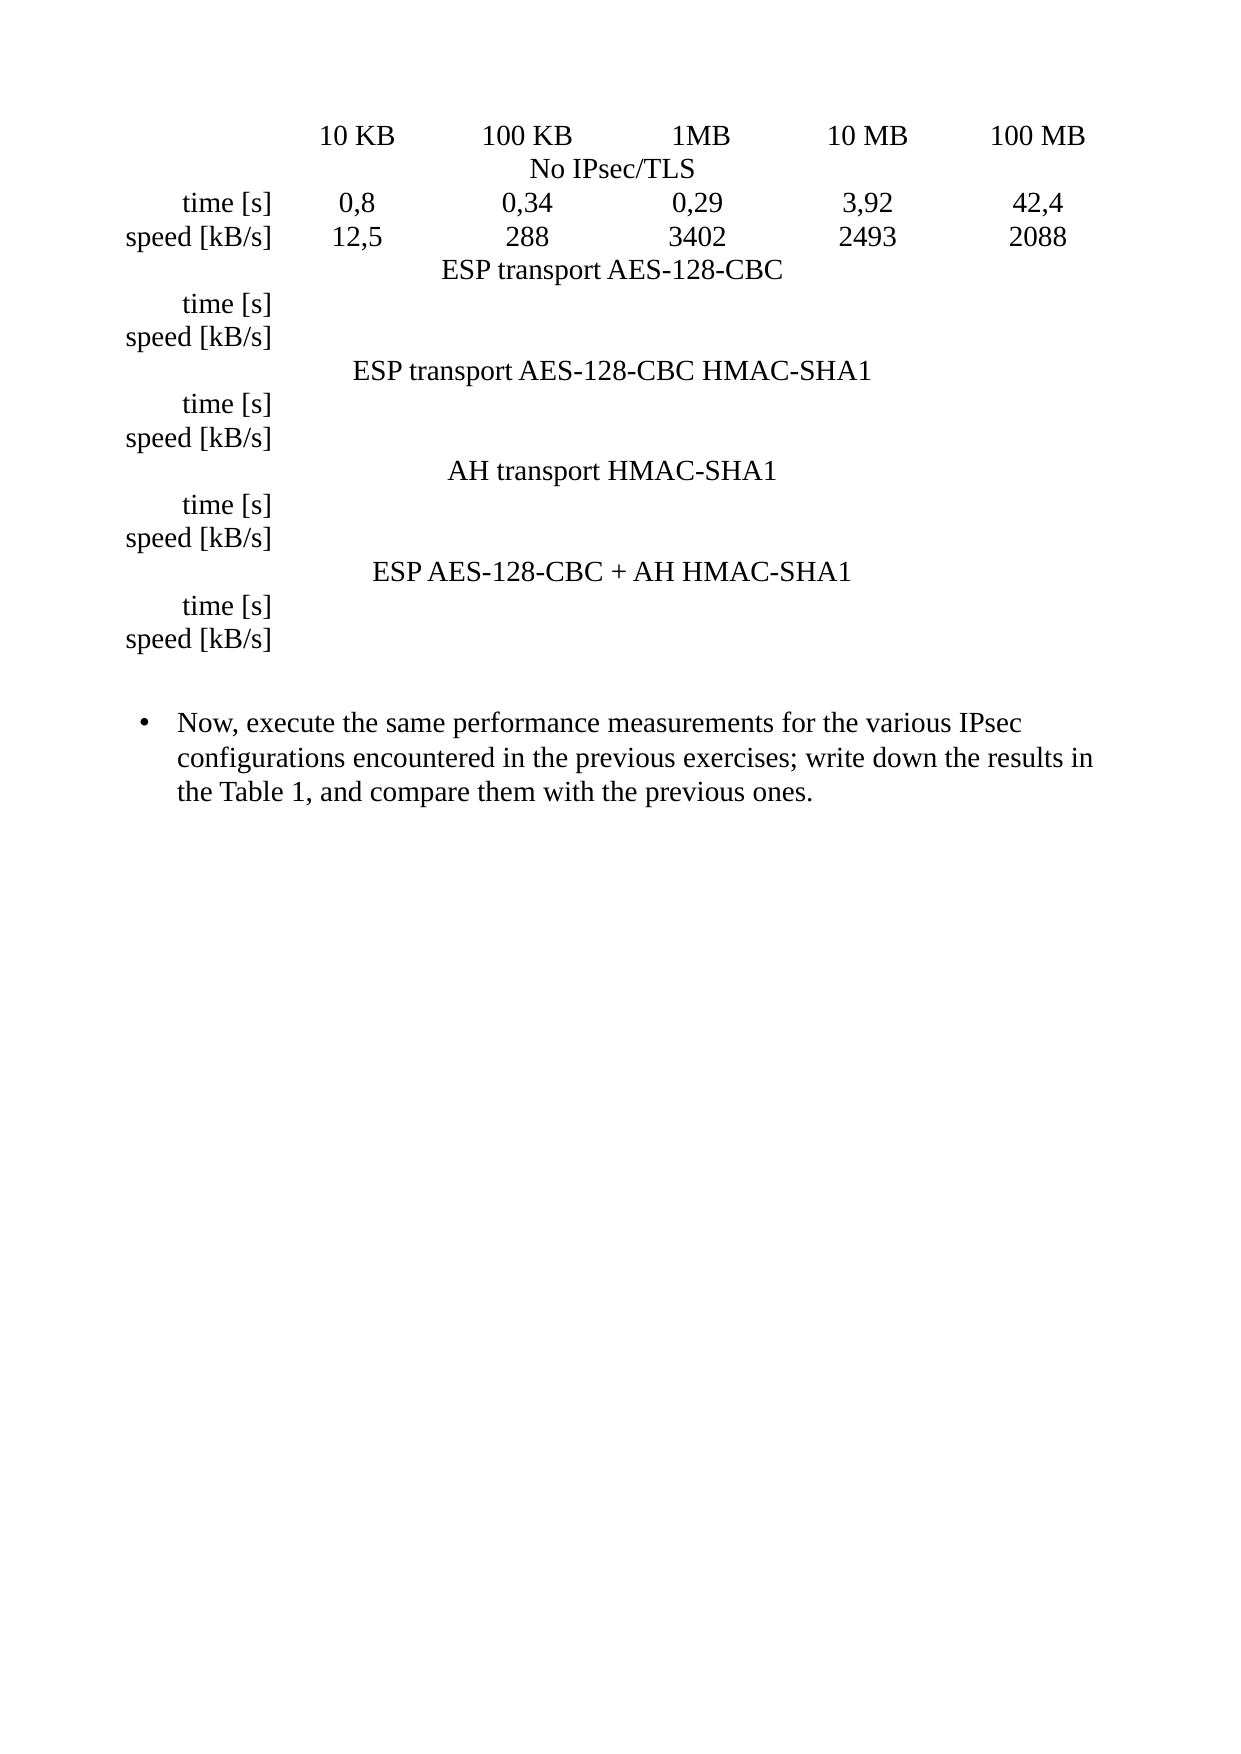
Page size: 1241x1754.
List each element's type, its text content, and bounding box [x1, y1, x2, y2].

table_cell 0,8 [272, 185, 442, 219]
table_cell 0,29 [612, 185, 782, 219]
table_cell speed [kB/s] [102, 521, 272, 554]
table_cell No IPsec/TLS [102, 152, 1123, 185]
table_cell [953, 621, 1123, 655]
table_cell speed [kB/s] [102, 621, 272, 655]
table_cell [612, 487, 782, 521]
table_cell 12,5 [272, 219, 442, 252]
table_cell 3,92 [783, 185, 952, 219]
table_cell time [s] [102, 286, 272, 319]
table_cell speed [kB/s] [102, 420, 272, 453]
table_cell [612, 286, 782, 319]
table_cell [783, 487, 952, 521]
table_cell [442, 487, 612, 521]
table_cell [783, 386, 952, 420]
table_cell [442, 319, 612, 353]
table_cell ESP AES-128-CBC + AH HMAC-SHA1 [102, 554, 1123, 588]
table_header 10 KB [272, 118, 442, 152]
table_cell [783, 588, 952, 621]
table_cell time [s] [102, 588, 272, 621]
table_cell [953, 420, 1123, 453]
table_cell [272, 420, 442, 453]
table_cell [783, 521, 952, 554]
table_cell [612, 319, 782, 353]
table_cell [612, 588, 782, 621]
table_cell [953, 588, 1123, 621]
table_cell [442, 521, 612, 554]
table_cell [442, 621, 612, 655]
table_cell [783, 420, 952, 453]
table_cell speed [kB/s] [102, 319, 272, 353]
table_cell [272, 286, 442, 319]
table_cell [783, 319, 952, 353]
table_cell speed [kB/s] [102, 219, 272, 252]
table_cell 3402 [612, 219, 782, 252]
table_cell [442, 386, 612, 420]
table_cell AH transport HMAC-SHA1 [102, 454, 1123, 487]
table_cell [272, 386, 442, 420]
table_cell [612, 521, 782, 554]
table_cell [953, 386, 1123, 420]
table_header 1MB [612, 118, 782, 152]
table_cell [272, 521, 442, 554]
table_cell [612, 621, 782, 655]
list Now, execute the same performance measurements for the various IPsec configurations encountered in the previous exercises; write down the results in the Table 1, and compare them with the previous ones. [139, 706, 1123, 808]
table_cell [953, 319, 1123, 353]
table_cell [272, 319, 442, 353]
table_cell 42,4 [953, 185, 1123, 219]
table_cell time [s] [102, 487, 272, 521]
table_cell [272, 487, 442, 521]
table_header [102, 118, 272, 152]
table_cell [783, 286, 952, 319]
table_cell ESP transport AES-128-CBC [102, 252, 1123, 286]
table_header 10 MB [783, 118, 952, 152]
table_cell [442, 420, 612, 453]
table_cell [272, 588, 442, 621]
table_header 100 MB [953, 118, 1123, 152]
table_cell [783, 621, 952, 655]
table_cell [612, 386, 782, 420]
table_cell 2088 [953, 219, 1123, 252]
table_cell [612, 420, 782, 453]
table_cell [953, 286, 1123, 319]
table_cell 288 [442, 219, 612, 252]
table_cell [272, 621, 442, 655]
table_cell [442, 588, 612, 621]
table_cell 0,34 [442, 185, 612, 219]
table_cell 2493 [783, 219, 952, 252]
table_cell [953, 521, 1123, 554]
table_header 100 KB [442, 118, 612, 152]
table_cell [953, 487, 1123, 521]
table_cell ESP transport AES-128-CBC HMAC-SHA1 [102, 353, 1123, 386]
table_cell time [s] [102, 185, 272, 219]
table_cell time [s] [102, 386, 272, 420]
table_cell [442, 286, 612, 319]
